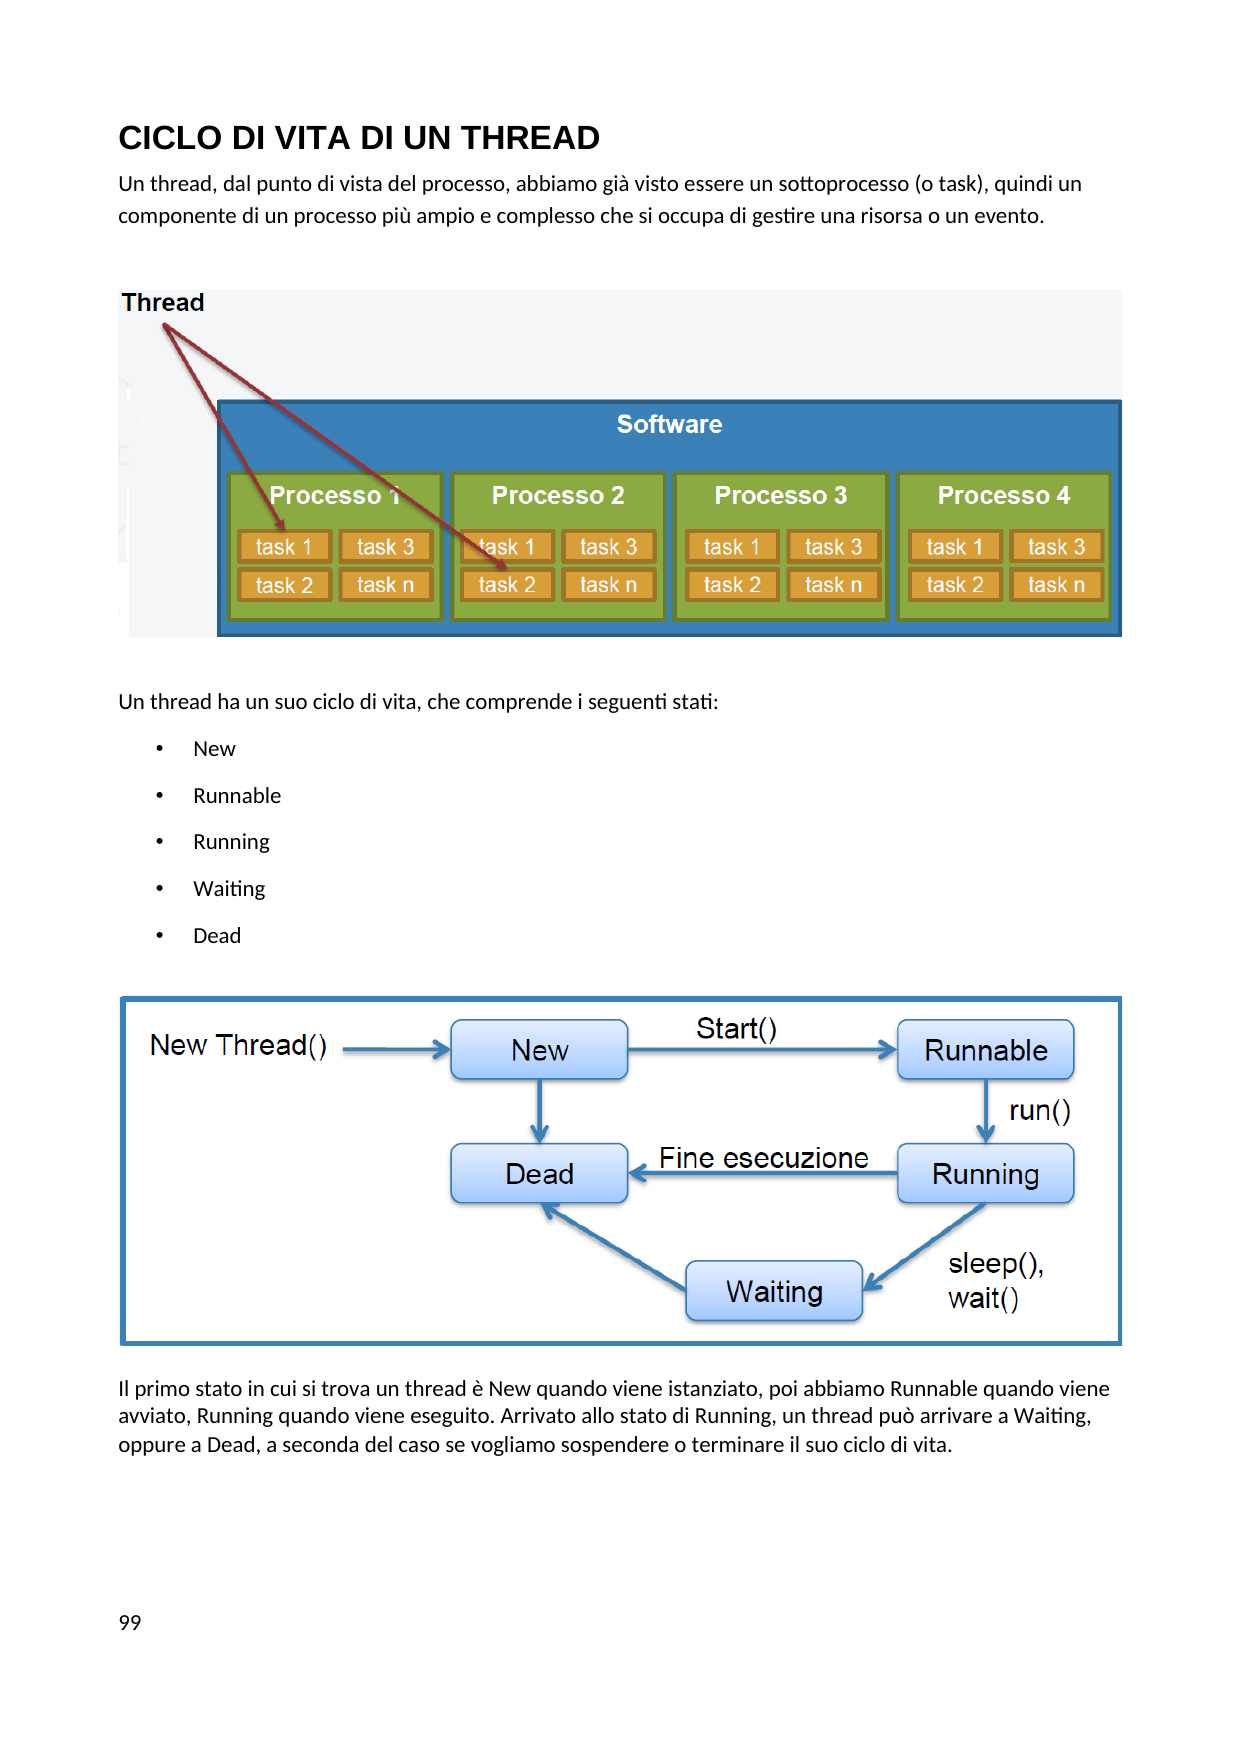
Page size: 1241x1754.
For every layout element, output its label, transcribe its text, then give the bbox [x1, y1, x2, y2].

picture [118, 995, 1123, 1346]
text Un thread, dal punto di vista del processo, abbiamo già visto essere un sottoprocesso (o task), quindi un componente di un processo più ampio e complesso che si occupa di gestire una risorsa o un evento. [118, 169, 1122, 229]
picture [118, 290, 1123, 637]
list Dead [156, 921, 1122, 949]
list Waiting [156, 874, 1122, 902]
text Un thread ha un suo ciclo di vita, che comprende i seguenti stati: [118, 687, 1122, 715]
subtitle CICLO DI VITA DI UN THREAD [118, 118, 1122, 157]
list Running [156, 827, 1122, 856]
list Runnable [156, 781, 1122, 809]
text Il primo stato in cui si trova un thread è New quando viene istanziato, poi abbiamo Runnable quando viene avviato, Running quando viene eseguito. Arrivato allo stato di Running, un thread può arrivare a Waiting, oppure a Dead, a seconda del caso se vogliamo sospendere o terminare il suo ciclo di vita. [118, 1374, 1122, 1458]
list New [156, 734, 1122, 762]
